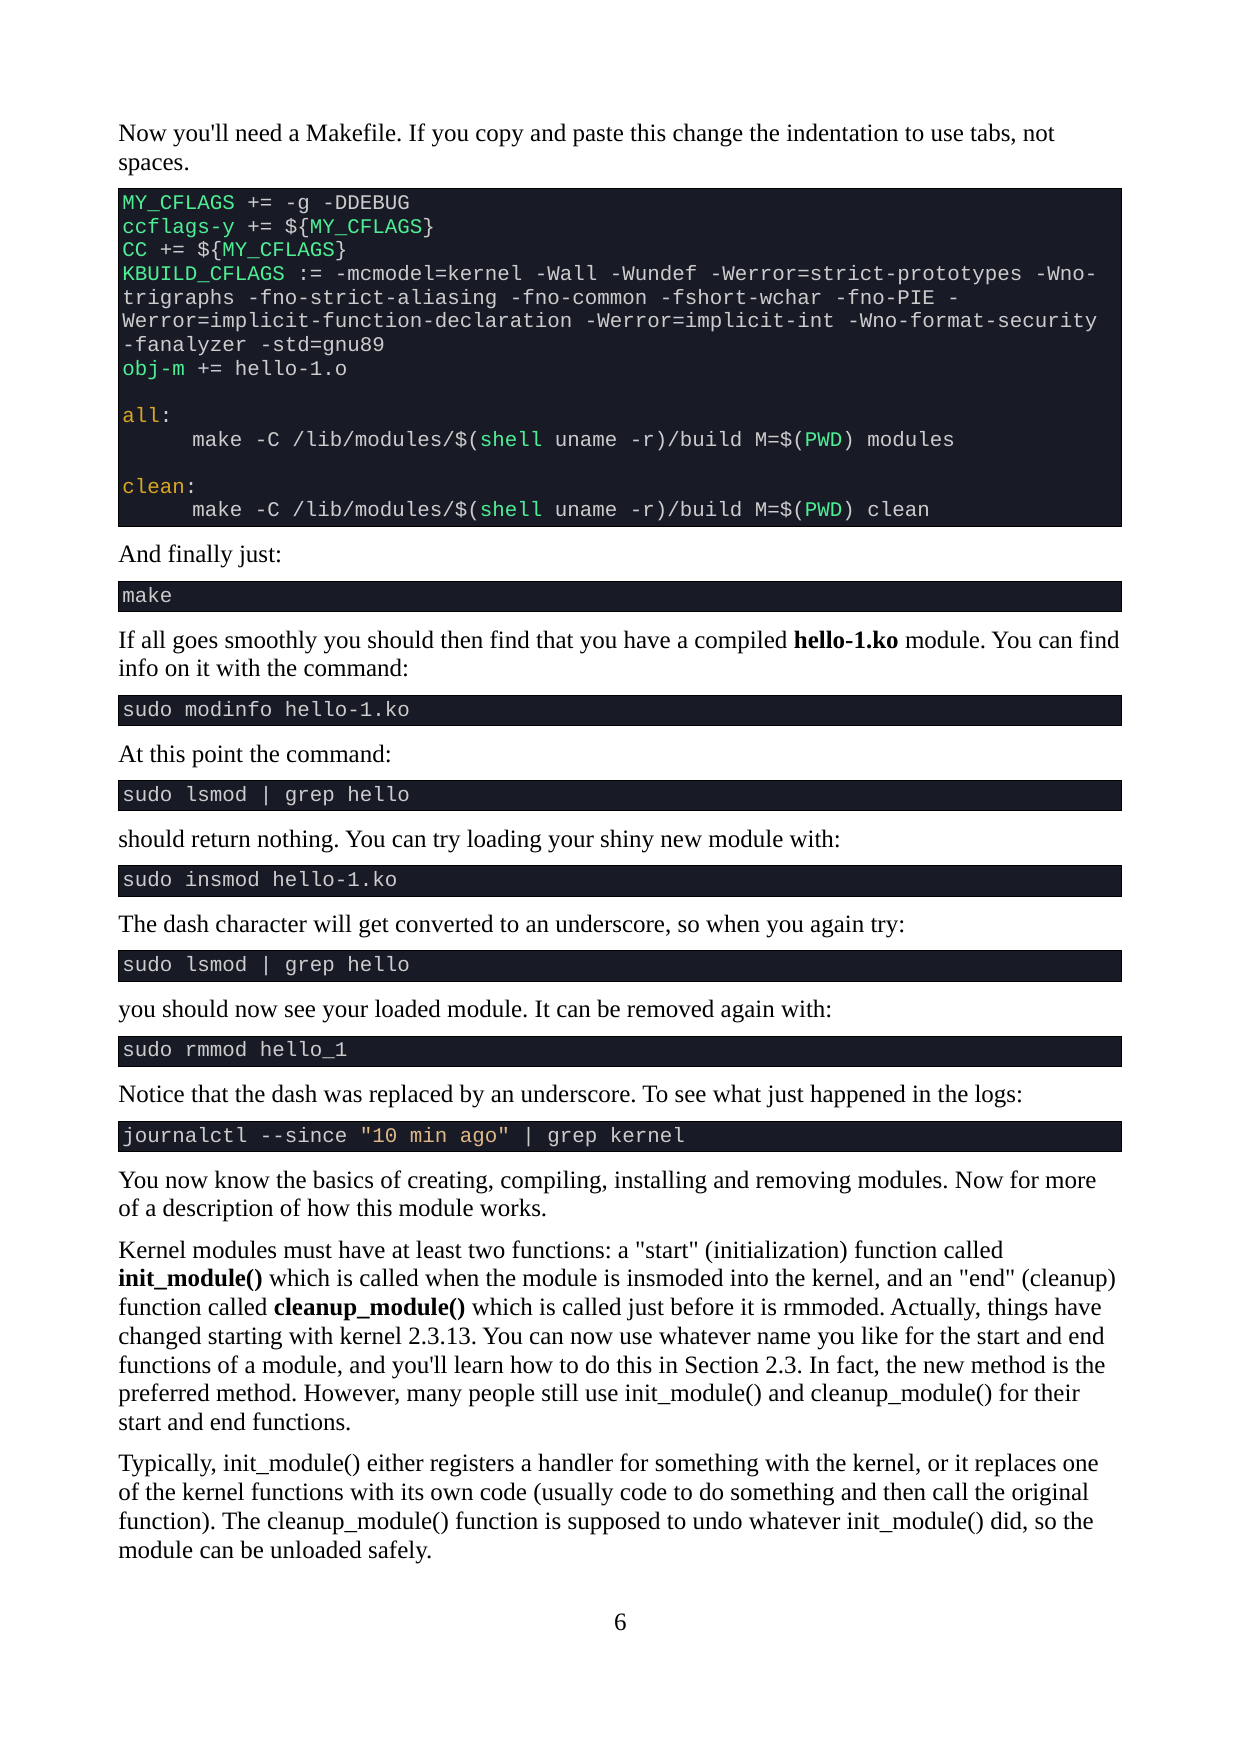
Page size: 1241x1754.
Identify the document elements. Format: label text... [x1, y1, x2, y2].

text And finally just: [118, 539, 1122, 568]
text sudo lsmod | grep hello [119, 781, 1121, 810]
text sudo lsmod | grep hello [119, 951, 1121, 981]
text make [119, 582, 1121, 611]
text Typically, init_module() either registers a handler for something with the kernel, or it replaces one of the kernel functions with its own code (usually code to do something and then call the original function). The cleanup_module() function is supposed to undo whatever init_module() did, so the module can be unloaded safely. [118, 1448, 1122, 1563]
text KBUILD_CFLAGS := -mcmodel=kernel -Wall -Wundef -Werror=strict-prototypes -Wno-trigraphs -fno-strict-aliasing -fno-common -fshort-wchar -fno-PIE -Werror=implicit-function-declaration -Werror=implicit-int -Wno-format-security -fanalyzer -std=gnu89 [119, 259, 1121, 354]
text make -C /lib/modules/$(shell uname -r)/build M=$(PWD) modules [119, 424, 1121, 448]
text At this point the command: [118, 739, 1122, 767]
text The dash character will get converted to an underscore, so when you again try: [118, 909, 1122, 938]
text sudo rmmod hello_1 [119, 1037, 1121, 1066]
text If all goes smoothly you should then find that you have a compiled hello-1.ko module. You can find info on it with the command: [118, 625, 1122, 682]
text Kernel modules must have at least two functions: a "start" (initialization) function called init_module() which is called when the module is insmoded into the kernel, and an "end" (cleanup) function called cleanup_module() which is called just before it is rmmoded. Actually, things have changed starting with kernel 2.3.13. You can now use whatever name you like for the start and end functions of a module, and you'll learn how to do this in Section 2.3. In fact, the new method is the preferred method. However, many people still use init_module() and cleanup_module() for their start and end functions. [118, 1235, 1122, 1436]
text Now you'll need a Makefile. If you copy and paste this change the indentation to use tabs, not spaces. [118, 118, 1122, 176]
text clean: [119, 472, 1121, 496]
text obj-m += hello-1.o [119, 354, 1121, 377]
text make -C /lib/modules/$(shell uname -r)/build M=$(PWD) clean [119, 496, 1121, 526]
text ccflags-y += ${MY_CFLAGS} [119, 212, 1121, 235]
text You now know the basics of creating, compiling, installing and removing modules. Now for more of a description of how this module works. [118, 1165, 1122, 1222]
text should return nothing. You can try loading your shiny new module with: [118, 824, 1122, 853]
text all: [119, 401, 1121, 424]
text journalctl --since "10 min ago" | grep kernel [119, 1122, 1121, 1151]
text sudo insmod hello-1.ko [119, 866, 1121, 896]
text you should now see your loaded module. It can be removed again with: [118, 994, 1122, 1023]
text Notice that the dash was replaced by an underscore. To see what just happened in the logs: [118, 1079, 1122, 1108]
text sudo modinfo hello-1.ko [119, 696, 1121, 725]
text CC += ${MY_CFLAGS} [119, 235, 1121, 259]
text MY_CFLAGS += -g -DDEBUG [119, 189, 1121, 212]
